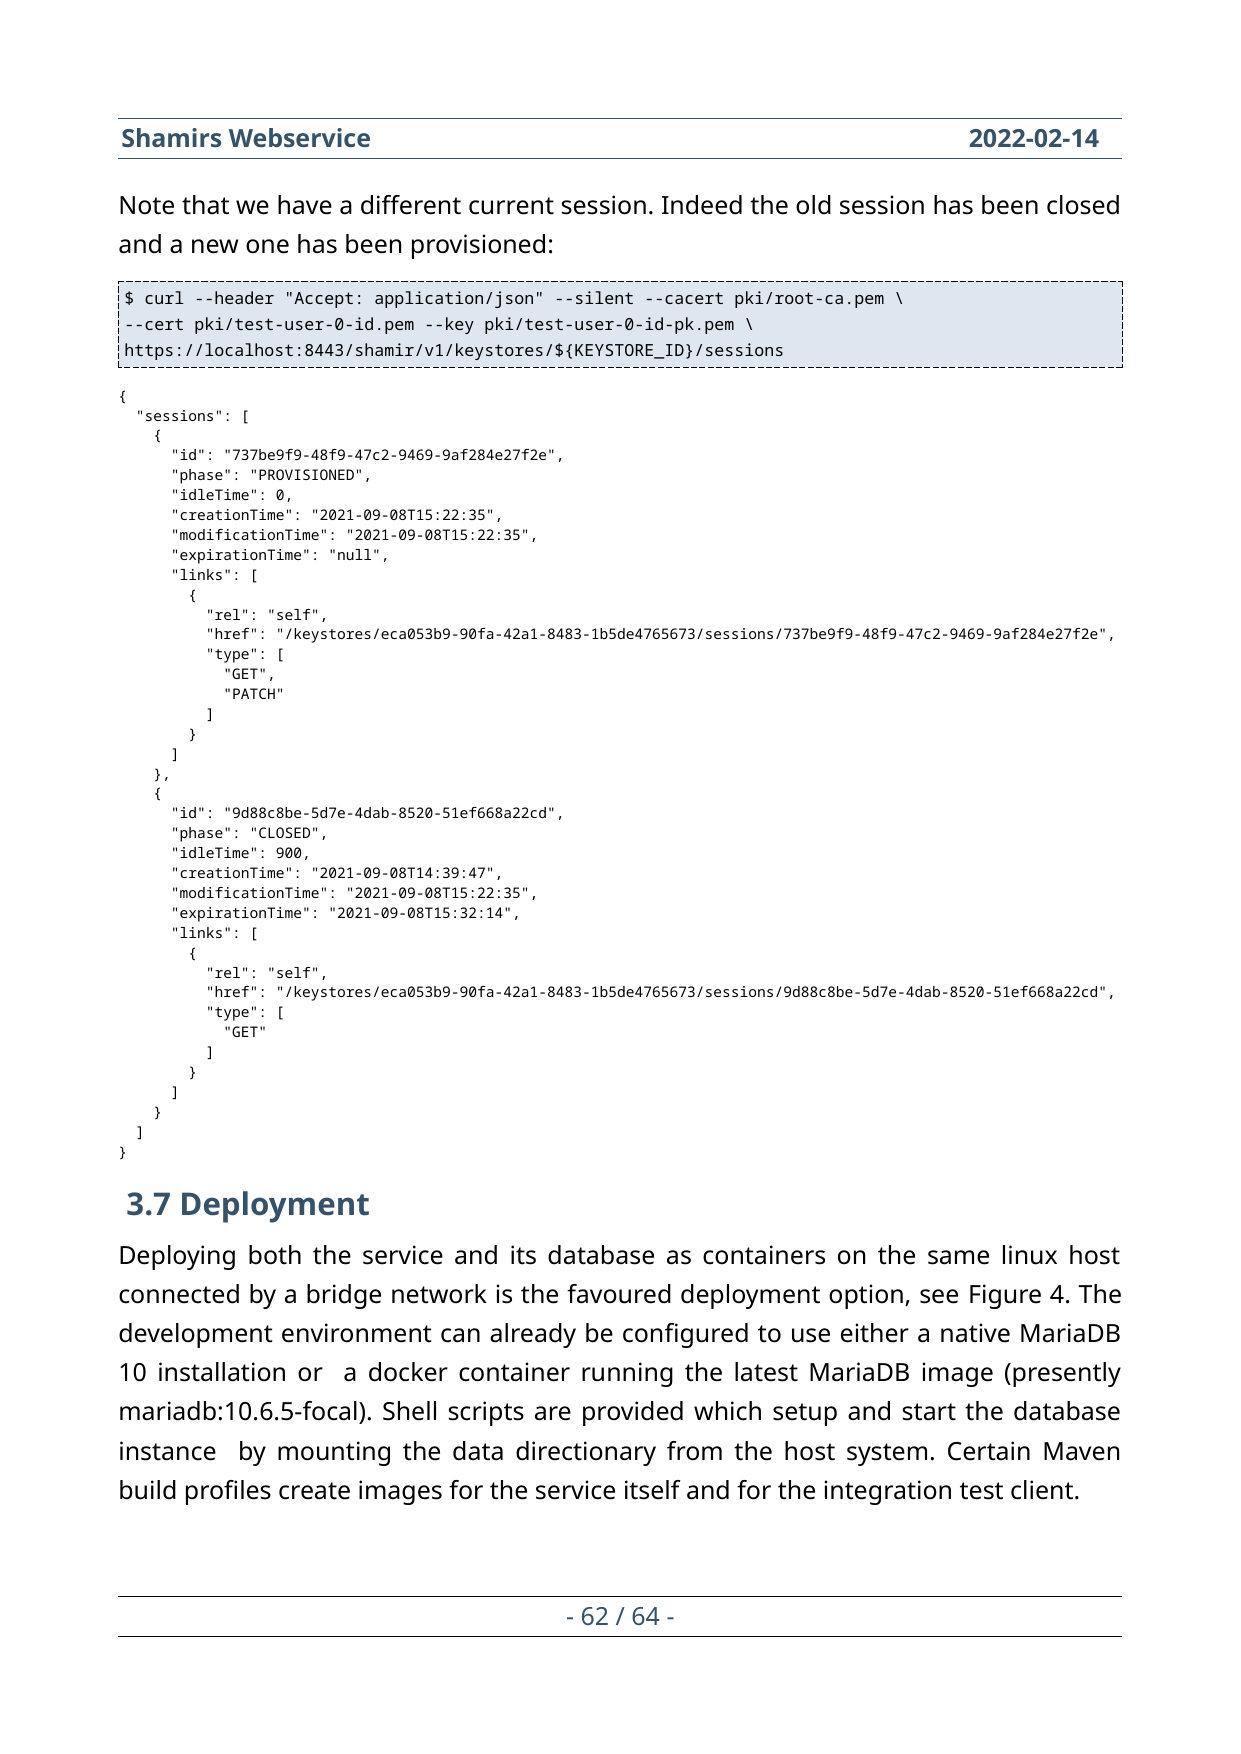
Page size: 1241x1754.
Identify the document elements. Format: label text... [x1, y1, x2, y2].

text "creationTime": "2021-09-08T14:39:47", [118, 863, 1122, 883]
text "GET", [118, 664, 1122, 684]
text { [118, 942, 1122, 962]
text }, [118, 763, 1122, 783]
text "sessions": [ [118, 405, 1122, 425]
text ] [118, 1122, 1122, 1141]
text "id": "737be9f9-48f9-47c2-9469-9af284e27f2e", [118, 445, 1122, 465]
text { [118, 584, 1122, 604]
text "type": [ [118, 644, 1122, 664]
text { [118, 385, 1122, 405]
text "href": "/keystores/eca053b9-90fa-42a1-8483-1b5de4765673/sessions/737be9f9-48f9-47c2-9469-9af284e27f2e", [118, 624, 1122, 644]
text "links": [ [118, 923, 1122, 942]
text "rel": "self", [118, 604, 1122, 624]
text Deploying both the service and its database as containers on the same linux host connected by a bridge network is the favoured deployment option, see Figure 4. The development environment can already be configured to use either a native MariaDB 10 installation or a docker container running the latest MariaDB image (presently mariadb:10.6.5-focal). Shell scripts are provided which setup and start the database instance by mounting the data directionary from the host system. Certain Maven build profiles create images for the service itself and for the integration test client. [118, 1237, 1122, 1506]
text "links": [ [118, 564, 1122, 584]
text "PATCH" [118, 684, 1122, 704]
text } [118, 1102, 1122, 1122]
text "id": "9d88c8be-5d7e-4dab-8520-51ef668a22cd", [118, 803, 1122, 823]
text "expirationTime": "2021-09-08T15:32:14", [118, 903, 1122, 923]
subtitle Deployment [118, 1182, 1122, 1225]
text "idleTime": 900, [118, 843, 1122, 863]
text } [118, 724, 1122, 743]
text ] [118, 1082, 1122, 1102]
text Note that we have a different current session. Indeed the old session has been closed and a new one has been provisioned: [118, 188, 1122, 261]
text ] [118, 743, 1122, 763]
text { [118, 425, 1122, 445]
text ] [118, 704, 1122, 724]
text "modificationTime": "2021-09-08T15:22:35", [118, 525, 1122, 544]
text } [118, 1141, 1122, 1161]
text "creationTime": "2021-09-08T15:22:35", [118, 505, 1122, 525]
text "phase": "PROVISIONED", [118, 465, 1122, 485]
text "rel": "self", [118, 962, 1122, 982]
text "expirationTime": "null", [118, 544, 1122, 564]
text "GET" [118, 1022, 1122, 1042]
text "type": [ [118, 1002, 1122, 1022]
text "modificationTime": "2021-09-08T15:22:35", [118, 883, 1122, 903]
text { [118, 783, 1122, 803]
text $ curl --header "Accept: application/json" --silent --cacert pki/root-ca.pem \ --cert pki/test-user-0-id.pem --key pki/test-user-0-id-pk.pem \ https://localhost:8443/shamir/v1/keystores/${KEYSTORE_ID}/sessions [118, 281, 1122, 367]
text "href": "/keystores/eca053b9-90fa-42a1-8483-1b5de4765673/sessions/9d88c8be-5d7e-4dab-8520-51ef668a22cd", [118, 982, 1122, 1002]
text } [118, 1062, 1122, 1082]
text ] [118, 1042, 1122, 1062]
text "idleTime": 0, [118, 485, 1122, 505]
text "phase": "CLOSED", [118, 823, 1122, 843]
